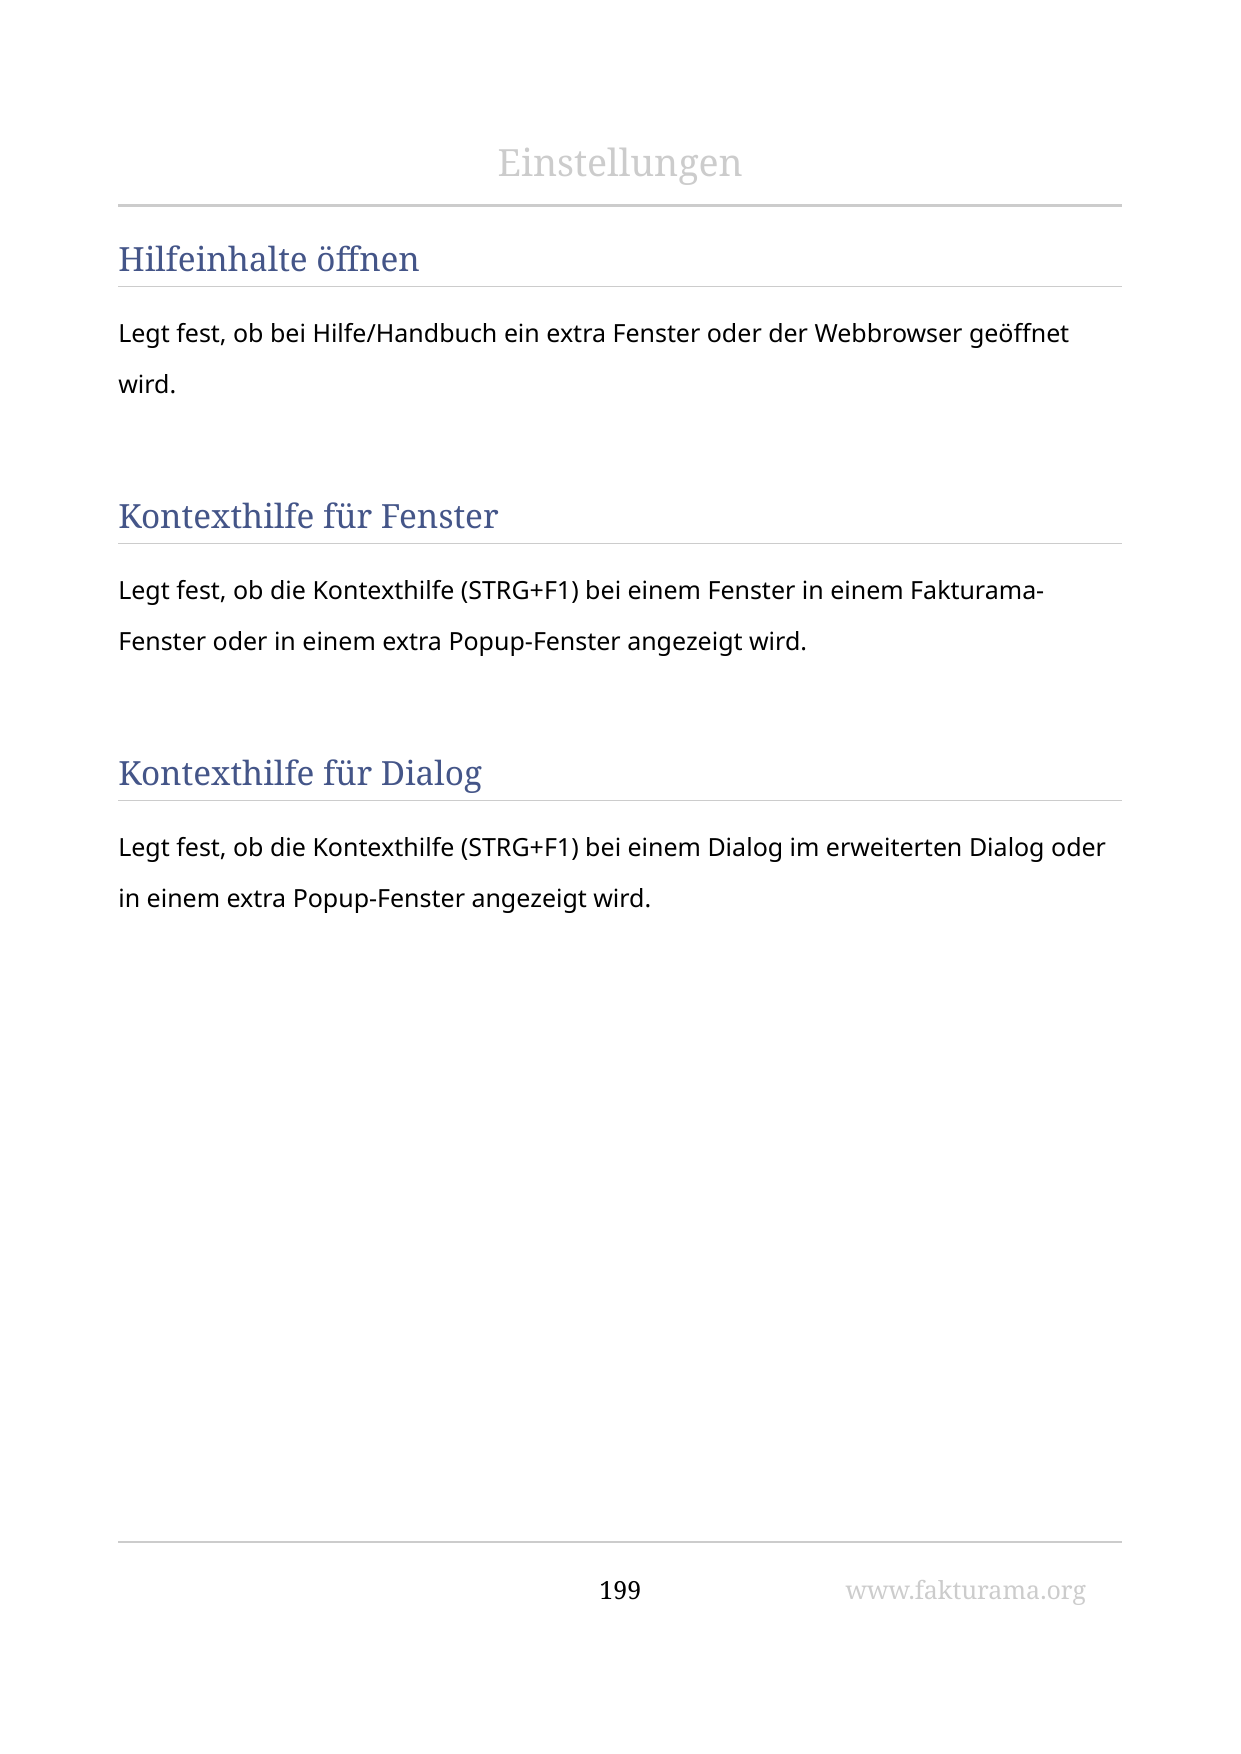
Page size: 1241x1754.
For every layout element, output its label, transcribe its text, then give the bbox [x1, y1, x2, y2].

subtitle Hilfeinhalte öffnen [118, 236, 1122, 286]
subtitle Kontexthilfe für Dialog [118, 750, 1122, 800]
text Legt fest, ob die Kontexthilfe (STRG+F1) bei einem Dialog im erweiterten Dialog oder in einem extra Popup-Fenster angezeigt wird. [118, 829, 1122, 914]
text Legt fest, ob bei Hilfe/Handbuch ein extra Fenster oder der Webbrowser geöffnet wird. [118, 316, 1122, 401]
text Legt fest, ob die Kontexthilfe (STRG+F1) bei einem Fenster in einem Fakturama-Fenster oder in einem extra Popup-Fenster angezeigt wird. [118, 573, 1122, 658]
subtitle Kontexthilfe für Fenster [118, 493, 1122, 543]
